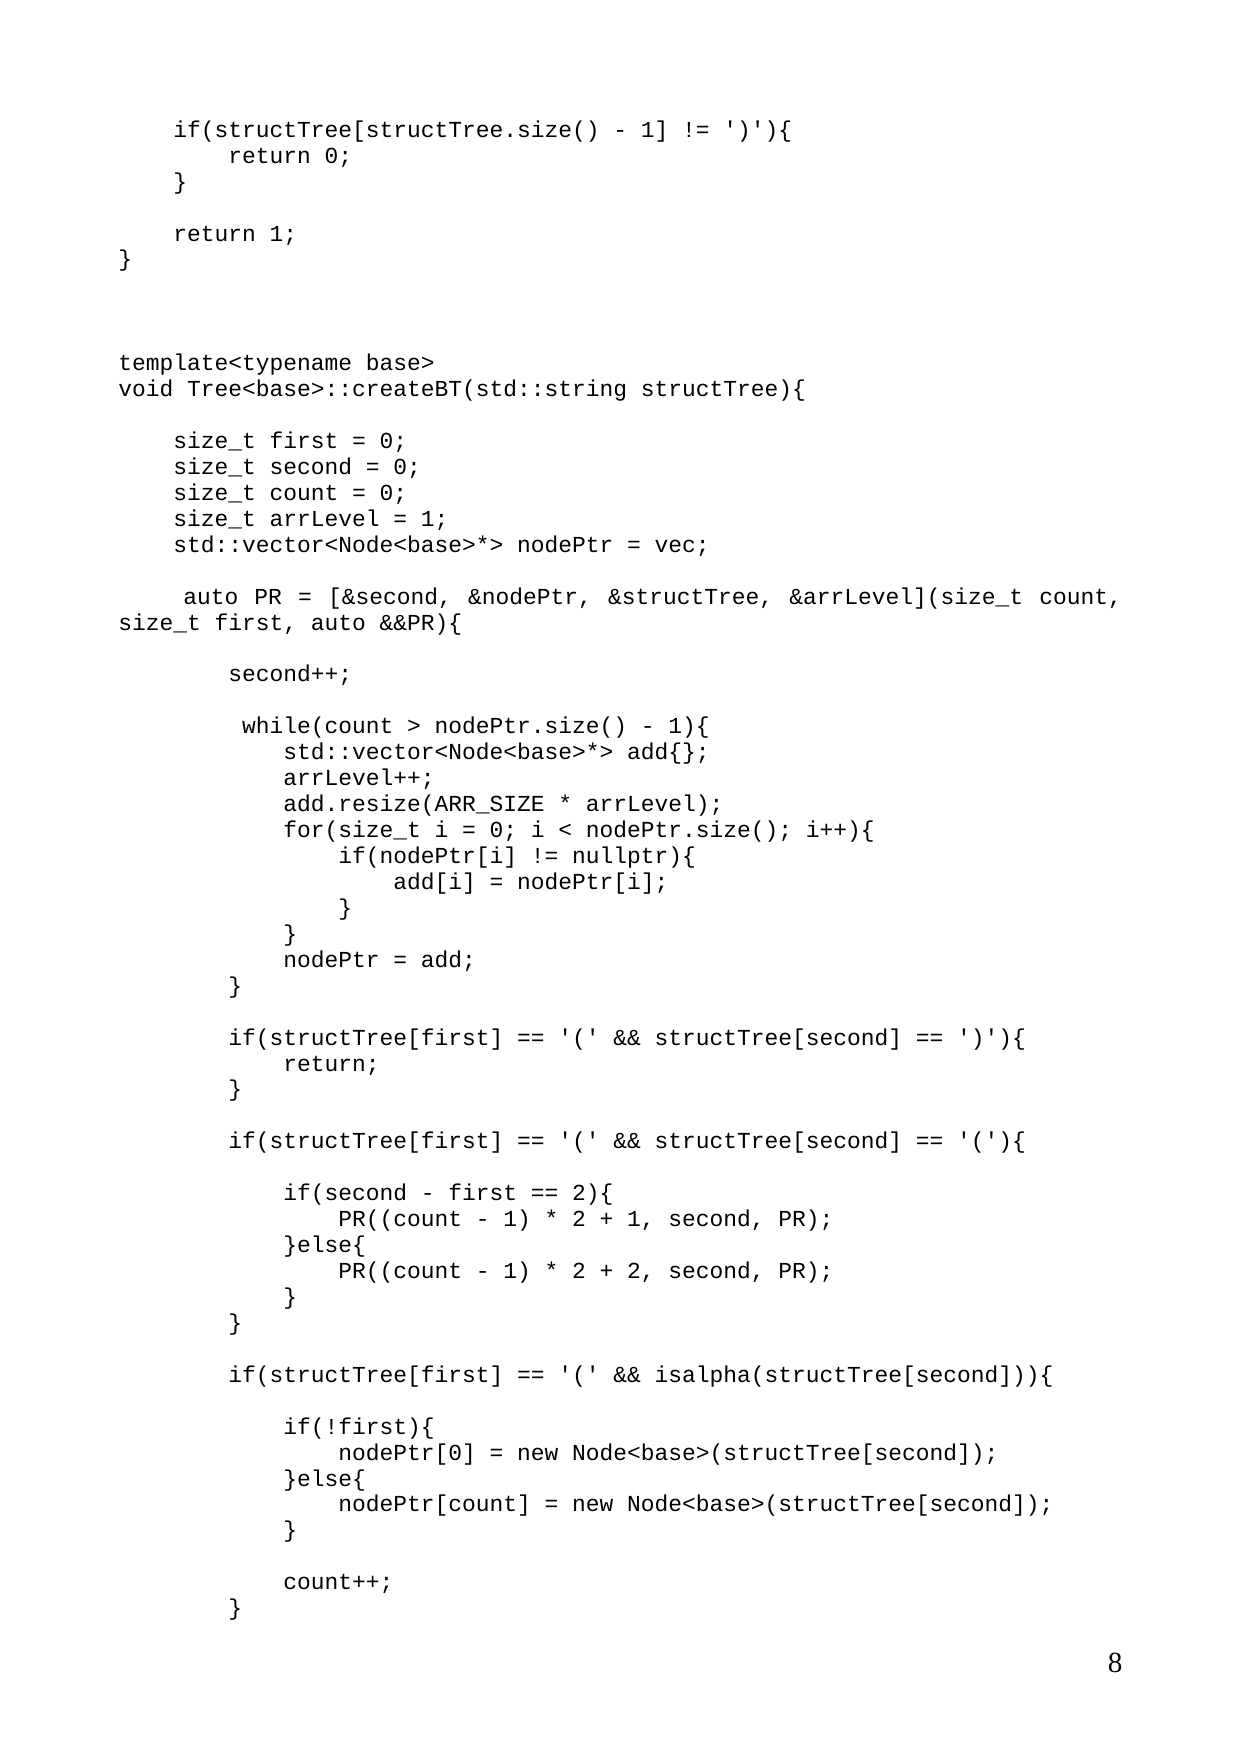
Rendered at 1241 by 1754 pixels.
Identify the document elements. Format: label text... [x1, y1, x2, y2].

text } [118, 1285, 1122, 1311]
text if(!first){ [118, 1415, 1122, 1441]
text } [118, 974, 1122, 1000]
text } [118, 922, 1122, 948]
text if(structTree[first] == '(' && structTree[second] == ')'){ [118, 1026, 1122, 1052]
text add.resize(ARR_SIZE * arrLevel); [118, 792, 1122, 818]
text nodePtr = add; [118, 948, 1122, 974]
text if(structTree[first] == '(' && structTree[second] == '('){ [118, 1130, 1122, 1156]
text nodePtr[0] = new Node<base>(structTree[second]); [118, 1441, 1122, 1467]
text std::vector<Node<base>*> nodePtr = vec; [118, 533, 1122, 559]
text count++; [118, 1571, 1122, 1597]
text } [118, 1078, 1122, 1104]
text }else{ [118, 1233, 1122, 1259]
text }else{ [118, 1467, 1122, 1493]
text return 0; [118, 144, 1122, 170]
text arrLevel++; [118, 767, 1122, 792]
text } [118, 896, 1122, 922]
text add[i] = nodePtr[i]; [118, 870, 1122, 896]
text } [118, 1519, 1122, 1545]
text size_t arrLevel = 1; [118, 507, 1122, 533]
text size_t second = 0; [118, 455, 1122, 481]
text if(structTree[first] == '(' && isalpha(structTree[second])){ [118, 1363, 1122, 1389]
text template<typename base> [118, 352, 1122, 377]
text if(second - first == 2){ [118, 1182, 1122, 1207]
text if(structTree[structTree.size() - 1] != ')'){ [118, 118, 1122, 144]
text PR((count - 1) * 2 + 2, second, PR); [118, 1259, 1122, 1285]
text void Tree<base>::createBT(std::string structTree){ [118, 377, 1122, 403]
text size_t count = 0; [118, 481, 1122, 507]
text return; [118, 1052, 1122, 1078]
text if(nodePtr[i] != nullptr){ [118, 844, 1122, 870]
text std::vector<Node<base>*> add{}; [118, 741, 1122, 767]
text return 1; [118, 222, 1122, 248]
text second++; [118, 663, 1122, 689]
text } [118, 1597, 1122, 1622]
text size_t first = 0; [118, 429, 1122, 455]
text } [118, 1311, 1122, 1337]
text nodePtr[count] = new Node<base>(structTree[second]); [118, 1493, 1122, 1519]
text PR((count - 1) * 2 + 1, second, PR); [118, 1207, 1122, 1233]
text for(size_t i = 0; i < nodePtr.size(); i++){ [118, 818, 1122, 844]
text auto PR = [&second, &nodePtr, &structTree, &arrLevel](size_t count, size_t first, auto &&PR){ [118, 585, 1122, 637]
text } [118, 248, 1122, 274]
text } [118, 170, 1122, 196]
text while(count > nodePtr.size() - 1){ [118, 715, 1122, 741]
